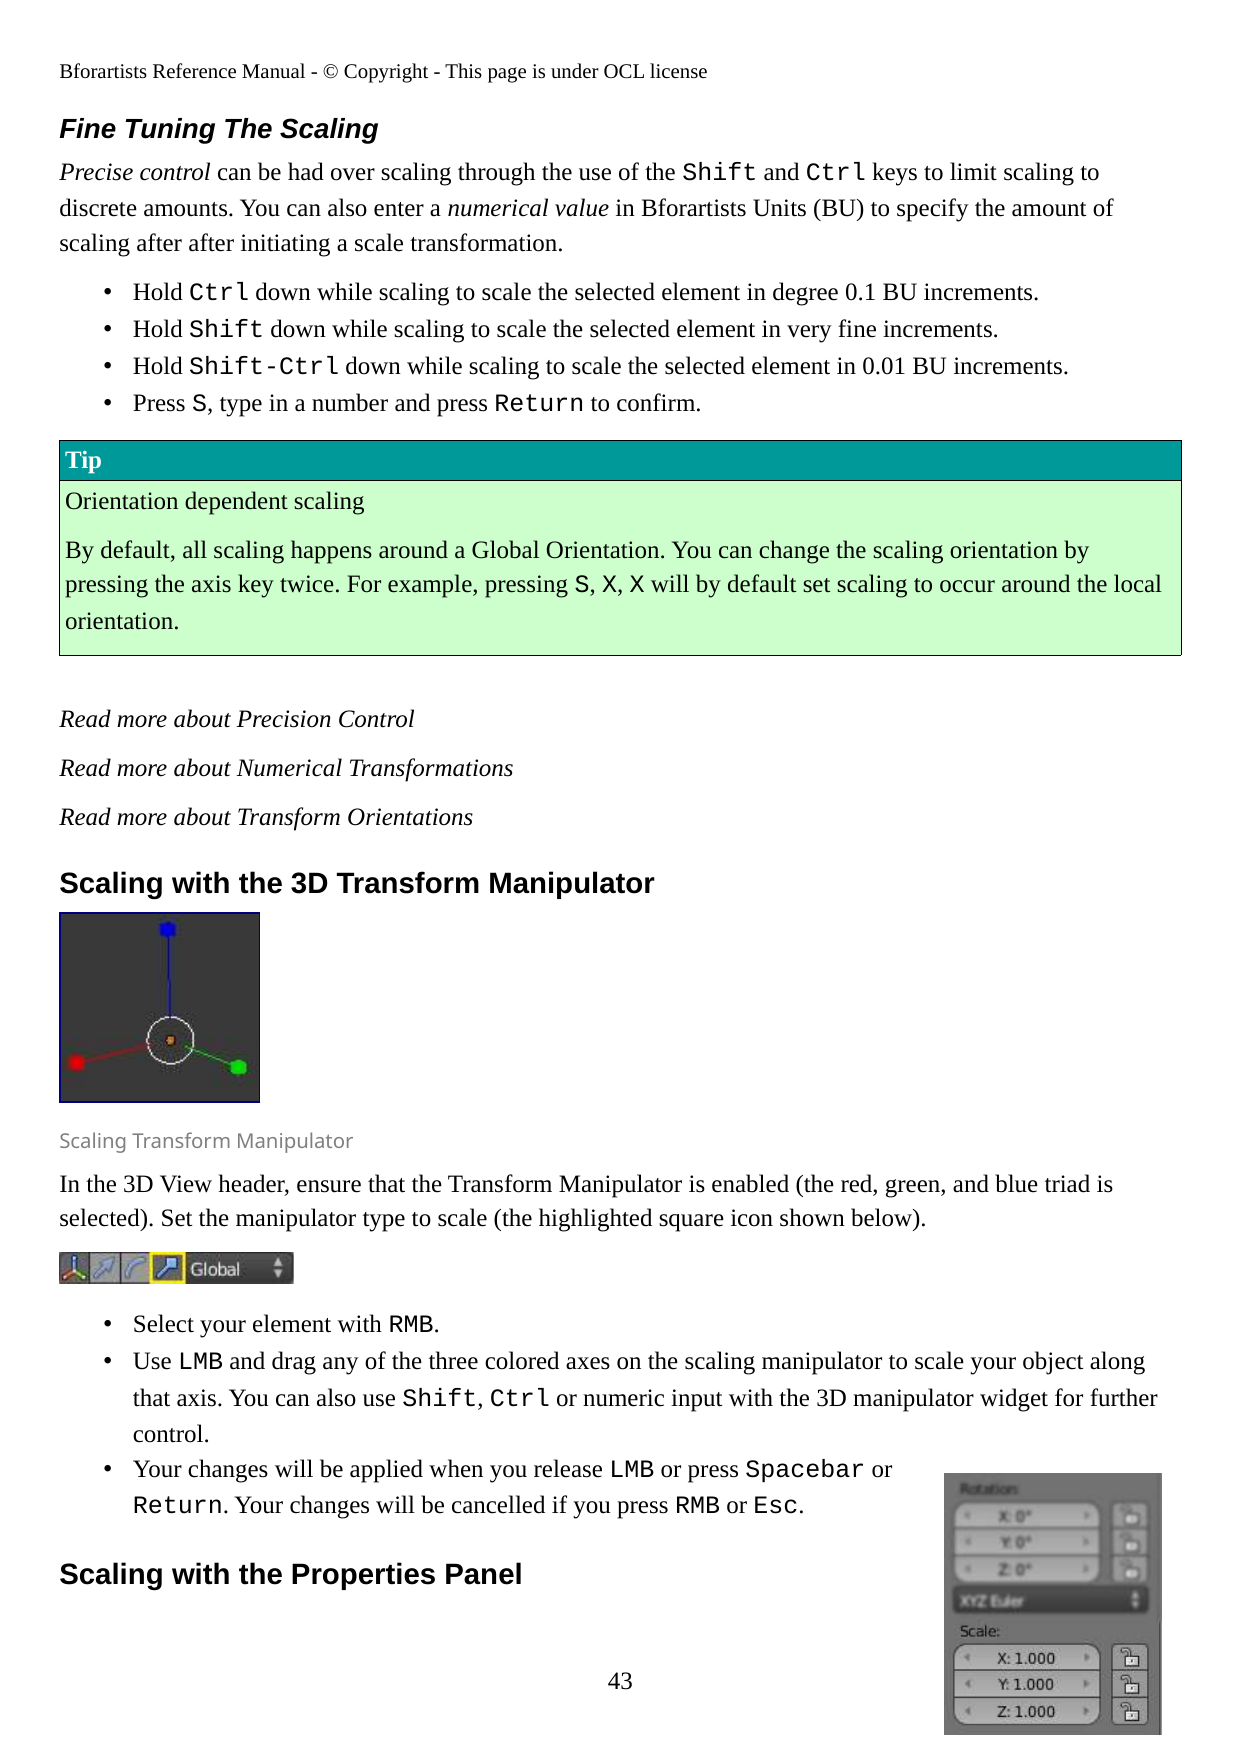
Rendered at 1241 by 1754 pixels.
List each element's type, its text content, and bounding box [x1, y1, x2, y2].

subtitle Fine Tuning The Scaling [59, 113, 1181, 144]
text Read more about Numerical Transformations [59, 753, 1181, 782]
list Hold Ctrl down while scaling to scale the selected element in degree 0.1 BU increments. [103, 277, 1181, 308]
text Read more about Precision Control [59, 704, 1181, 733]
picture [944, 1473, 1162, 1735]
list Hold Shift-Ctrl down while scaling to scale the selected element in 0.01 BU increments. [103, 351, 1181, 382]
list Select your element with RMB. [103, 1309, 1181, 1340]
text In the 3D View header, ensure that the Transform Manipulator is enabled (the red, green, and blue triad is selected). Set the manipulator type to scale (the highlighted square icon shown below). [59, 1169, 1181, 1232]
subtitle Scaling with the Properties Panel [59, 1557, 925, 1591]
text Precise control can be had over scaling through the use of the Shift and Ctrl keys to limit scaling to discrete amounts. You can also enter a numerical value in Bforartists Units (BU) to specify the amount of scaling after after initiating a scale transformation. [59, 157, 1181, 257]
subtitle Scaling with the 3D Transform Manipulator [59, 866, 1181, 899]
table_header Tip [60, 441, 1181, 480]
table_cell Orientation dependent scaling By default, all scaling happens around a Global Orientation. You can change the scaling orientation by pressing the axis key twice. For example, pressing S, X, X will by default set scaling to occur around the local orientation. [60, 481, 1181, 655]
list Hold Shift down while scaling to scale the selected element in very fine increments. [103, 314, 1181, 345]
list Press S, type in a number and press Return to confirm. [103, 388, 1181, 419]
list Your changes will be applied when you release LMB or press Spacebar or Return. Your changes will be cancelled if you press RMB or Esc. [103, 1454, 925, 1521]
picture [59, 1252, 294, 1284]
picture [61, 914, 259, 1101]
text Scaling Transform Manipulator [59, 1123, 1181, 1154]
list Use LMB and drag any of the three colored axes on the scaling manipulator to scale your object along that axis. You can also use Shift, Ctrl or numeric input with the 3D manipulator widget for further control. [103, 1346, 1181, 1448]
text Read more about Transform Orientations [59, 802, 1181, 831]
